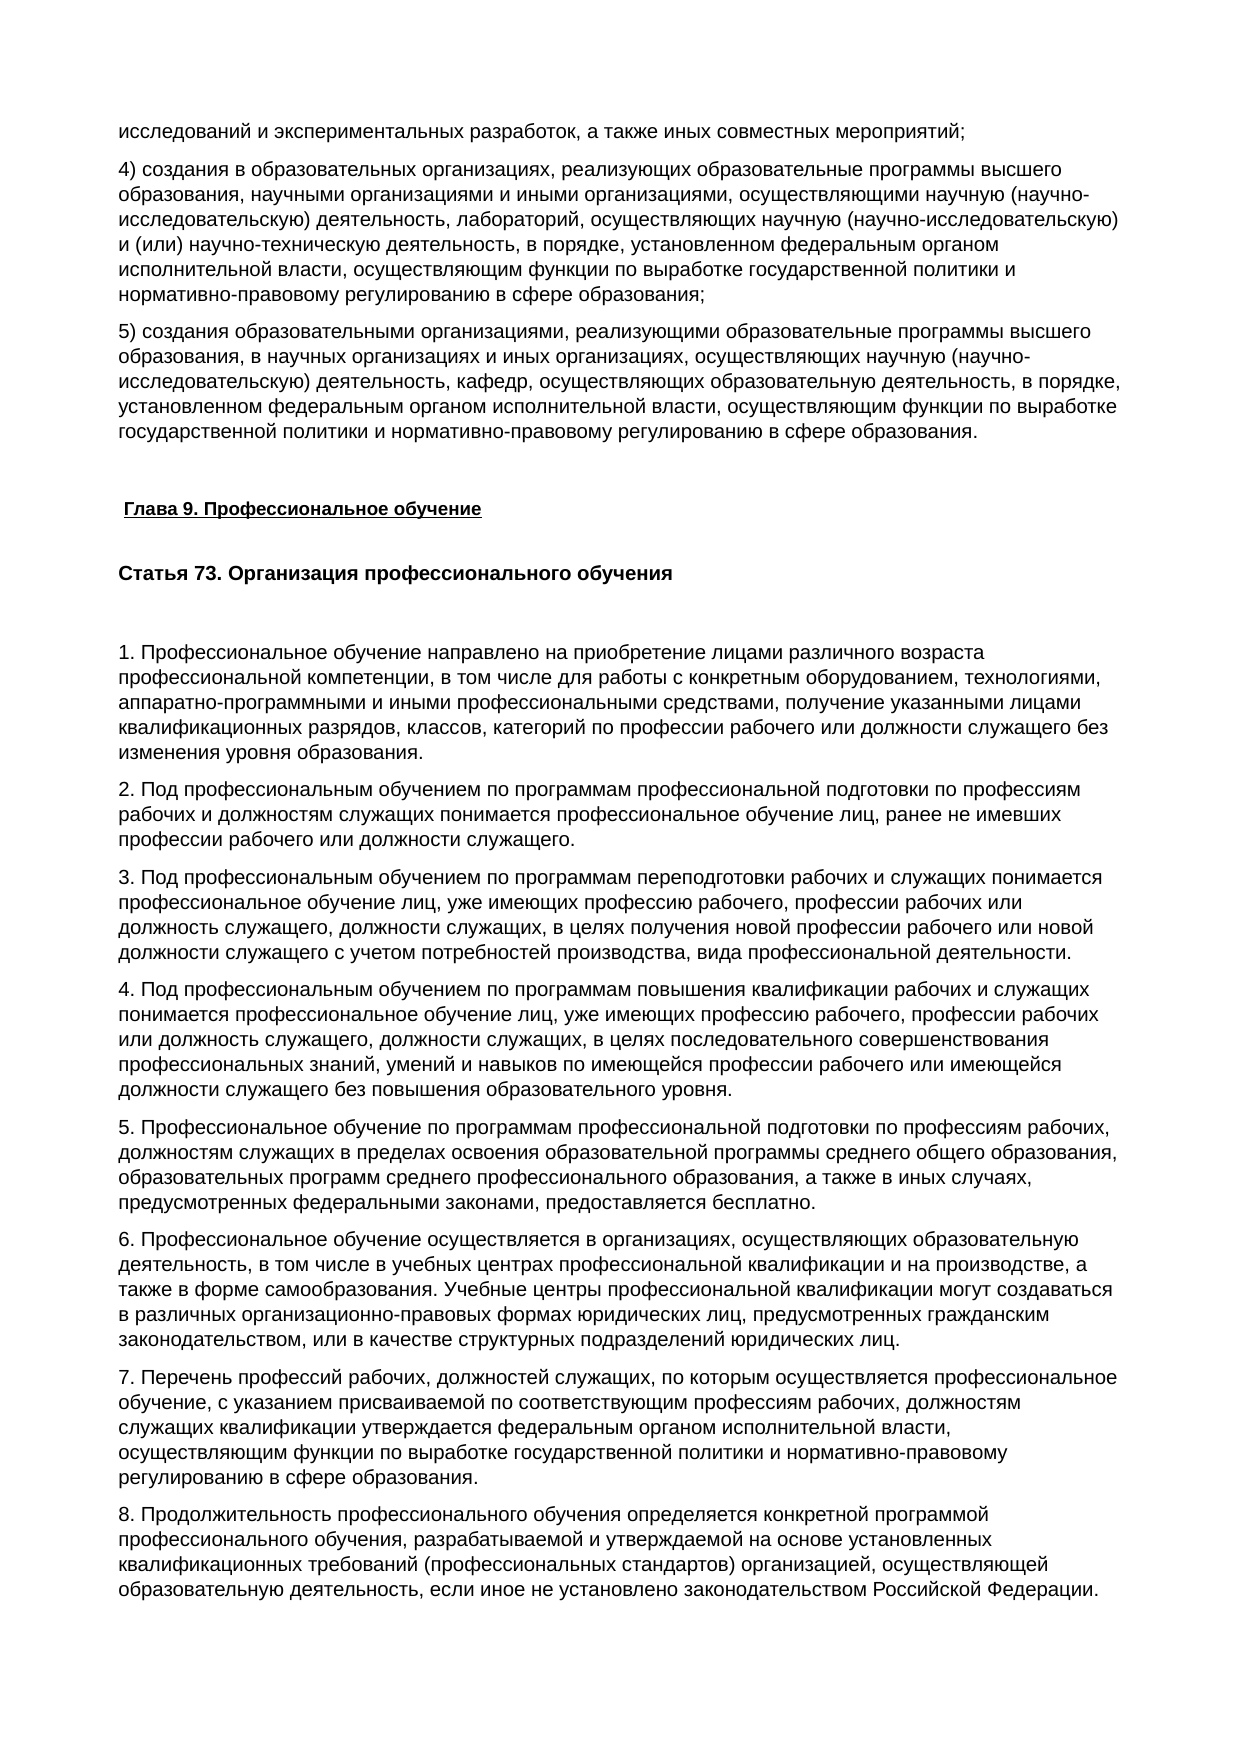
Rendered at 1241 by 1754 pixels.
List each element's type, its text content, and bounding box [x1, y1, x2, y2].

text 7. Перечень профессий рабочих, должностей служащих, по которым осуществляется профессиональное обучение, с указанием присваиваемой по соответствующим профессиям рабочих, должностям служащих квалификации утверждается федеральным органом исполнительной власти, осуществляющим функции по выработке государственной политики и нормативно-правовому регулированию в сфере образования. [118, 1363, 1122, 1488]
text 1. Профессиональное обучение направлено на приобретение лицами различного возраста профессиональной компетенции, в том числе для работы с конкретным оборудованием, технологиями, аппаратно-программными и иными профессиональными средствами, получение указанными лицами квалификационных разрядов, классов, категорий по профессии рабочего или должности служащего без изменения уровня образования. [118, 638, 1122, 763]
text 5. Профессиональное обучение по программам профессиональной подготовки по профессиям рабочих, должностям служащих в пределах освоения образовательной программы среднего общего образования, образовательных программ среднего профессионального образования, а также в иных случаях, предусмотренных федеральными законами, предоставляется бесплатно. [118, 1113, 1122, 1213]
text 4) создания в образовательных организациях, реализующих образовательные программы высшего образования, научными организациями и иными организациями, осуществляющими научную (научно-исследовательскую) деятельность, лабораторий, осуществляющих научную (научно-исследовательскую) и (или) научно-техническую деятельность, в порядке, установленном федеральным органом исполнительной власти, осуществляющим функции по выработке государственной политики и нормативно-правовому регулированию в сфере образования; [118, 156, 1122, 306]
text 3. Под профессиональным обучением по программам переподготовки рабочих и служащих понимается профессиональное обучение лиц, уже имеющих профессию рабочего, профессии рабочих или должность служащего, должности служащих, в целях получения новой профессии рабочего или новой должности служащего с учетом потребностей производства, вида профессиональной деятельности. [118, 863, 1122, 963]
text 8. Продолжительность профессионального обучения определяется конкретной программой профессионального обучения, разрабатываемой и утверждаемой на основе установленных квалификационных требований (профессиональных стандартов) организацией, осуществляющей образовательную деятельность, если иное не установлено законодательством Российской Федерации. [118, 1501, 1122, 1601]
text 6. Профессиональное обучение осуществляется в организациях, осуществляющих образовательную деятельность, в том числе в учебных центрах профессиональной квалификации и на производстве, а также в форме самообразования. Учебные центры профессиональной квалификации могут создаваться в различных организационно-правовых формах юридических лиц, предусмотренных гражданским законодательством, или в качестве структурных подразделений юридических лиц. [118, 1226, 1122, 1351]
text 5) создания образовательными организациями, реализующими образовательные программы высшего образования, в научных организациях и иных организациях, осуществляющих научную (научно-исследовательскую) деятельность, кафедр, осуществляющих образовательную деятельность, в порядке, установленном федеральным органом исполнительной власти, осуществляющим функции по выработке государственной политики и нормативно-правовому регулированию в сфере образования. [118, 318, 1122, 443]
subtitle Статья 73. Организация профессионального обучения [118, 561, 1122, 584]
text 4. Под профессиональным обучением по программам повышения квалификации рабочих и служащих понимается профессиональное обучение лиц, уже имеющих профессию рабочего, профессии рабочих или должность служащего, должности служащих, в целях последовательного совершенствования профессиональных знаний, умений и навыков по имеющейся профессии рабочего или имеющейся должности служащего без повышения образовательного уровня. [118, 976, 1122, 1101]
text 2. Под профессиональным обучением по программам профессиональной подготовки по профессиям рабочих и должностям служащих понимается профессиональное обучение лиц, ранее не имевших профессии рабочего или должности служащего. [118, 776, 1122, 851]
subtitle Глава 9. Профессиональное обучение [118, 481, 1122, 524]
text исследований и экспериментальных разработок, а также иных совместных мероприятий; [118, 118, 1122, 143]
